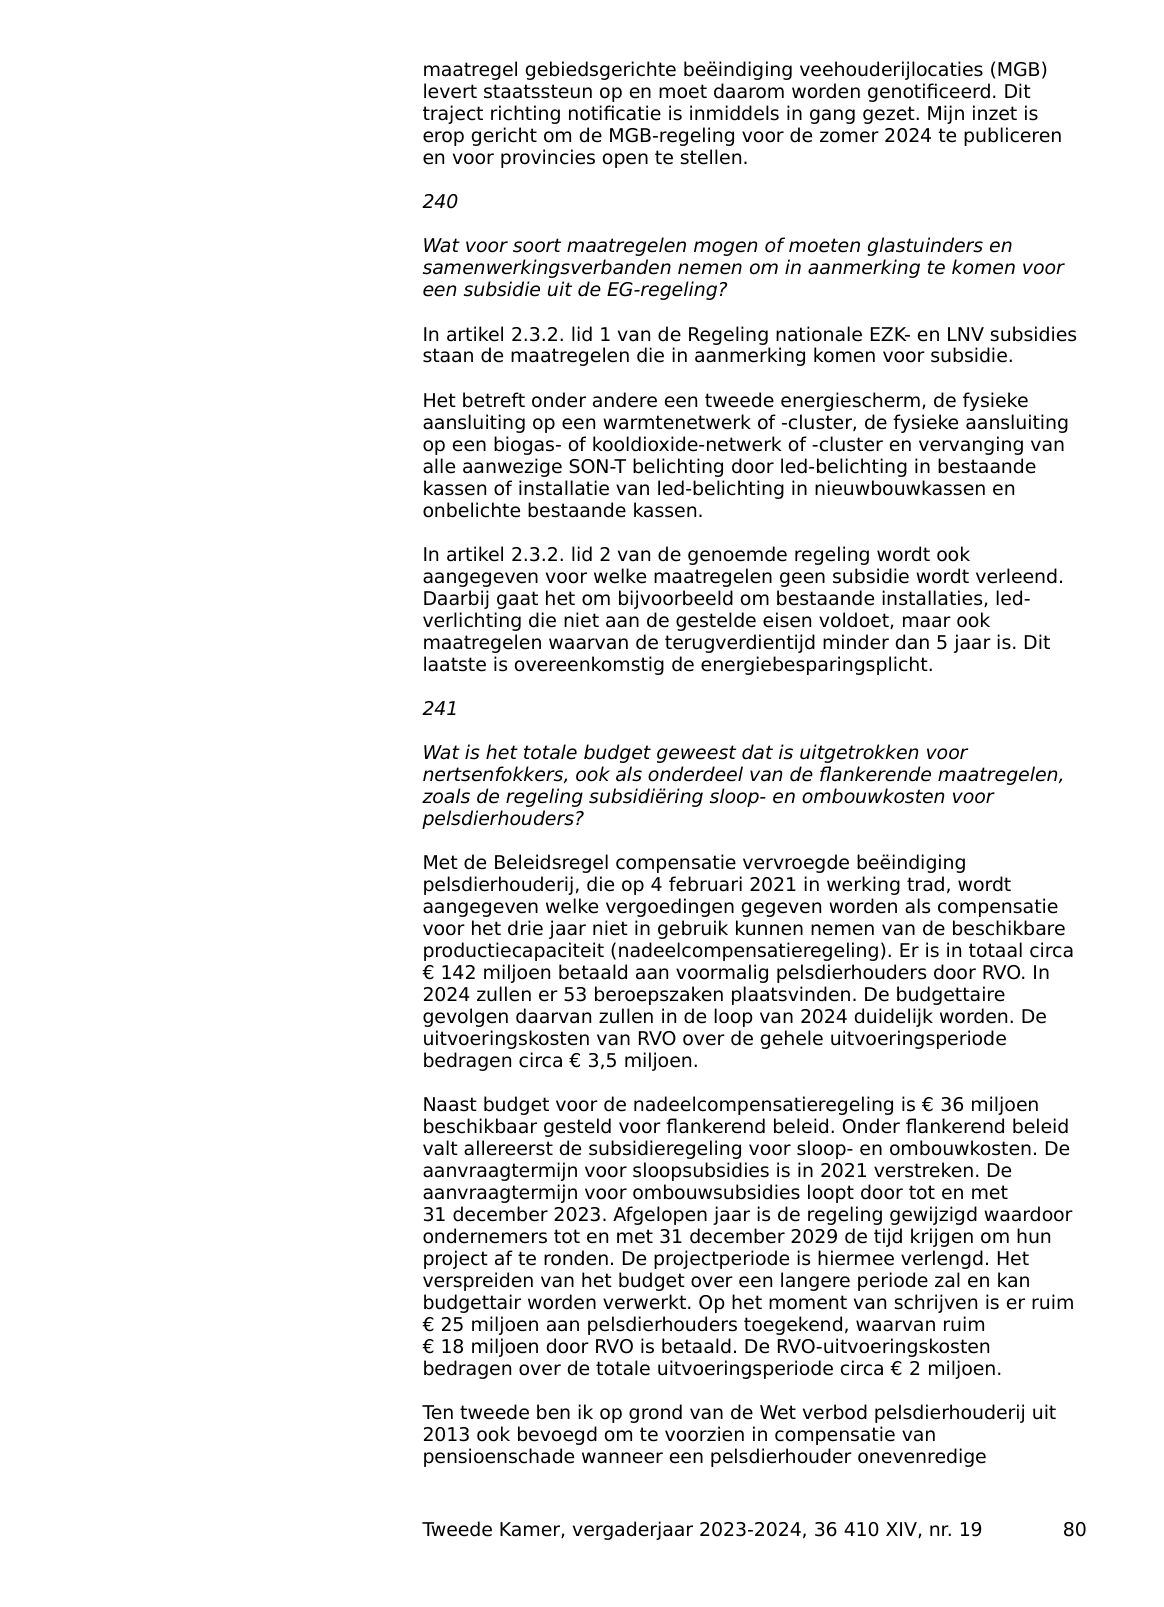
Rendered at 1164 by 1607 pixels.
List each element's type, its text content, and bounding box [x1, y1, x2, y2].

text Ten tweede ben ik op grond van de Wet verbod pelsdierhouderij uit 2013 ook bevoegd om te voorzien in compensatie van pensioenschade wanneer een pelsdierhouder onevenredige [422, 1402, 1087, 1468]
text Wat voor soort maatregelen mogen of moeten glastuinders en samenwerkingsverbanden nemen om in aanmerking te komen voor een subsidie uit de EG-regeling? [422, 235, 1087, 301]
subtitle 240 [422, 191, 1087, 213]
text Wat is het totale budget geweest dat is uitgetrokken voor nertsenfokkers, ook als onderdeel van de flankerende maatregelen, zoals de regeling subsidiëring sloop- en ombouwkosten voor pelsdierhouders? [422, 742, 1087, 830]
subtitle 241 [422, 698, 1087, 720]
text Het betreft onder andere een tweede energiescherm, de fysieke aansluiting op een warmtenetwerk of -cluster, de fysieke aansluiting op een biogas- of kooldioxide-netwerk of -cluster en vervanging van alle aanwezige SON-T belichting door led-belichting in bestaande kassen of installatie van led-belichting in nieuwbouwkassen en onbelichte bestaande kassen. [422, 389, 1087, 521]
text In artikel 2.3.2. lid 1 van de Regeling nationale EZK- en LNV subsidies staan de maatregelen die in aanmerking komen voor subsidie. [422, 323, 1087, 367]
text Naast budget voor de nadeelcompensatieregeling is € 36 miljoen beschikbaar gesteld voor flankerend beleid. Onder flankerend beleid valt allereerst de subsidieregeling voor sloop- en ombouwkosten. De aanvraagtermijn voor sloopsubsidies is in 2021 verstreken. De aanvraagtermijn voor ombouwsubsidies loopt door tot en met 31 december 2023. Afgelopen jaar is de regeling gewijzigd waardoor ondernemers tot en met 31 december 2029 de tijd krijgen om hun project af te ronden. De projectperiode is hiermee verlengd. Het verspreiden van het budget over een langere periode zal en kan budgettair worden verwerkt. Op het moment van schrijven is er ruim € 25 miljoen aan pelsdierhouders toegekend, waarvan ruim € 18 miljoen door RVO is betaald. De RVO-uitvoeringskosten bedragen over de totale uitvoeringsperiode circa € 2 miljoen. [422, 1094, 1087, 1380]
text maatregel gebiedsgerichte beëindiging veehouderijlocaties (MGB) levert staatssteun op en moet daarom worden genotificeerd. Dit traject richting notificatie is inmiddels in gang gezet. Mijn inzet is erop gericht om de MGB-regeling voor de zomer 2024 te publiceren en voor provincies open te stellen. [422, 59, 1087, 169]
text Met de Beleidsregel compensatie vervroegde beëindiging pelsdierhouderij, die op 4 februari 2021 in werking trad, wordt aangegeven welke vergoedingen gegeven worden als compensatie voor het drie jaar niet in gebruik kunnen nemen van de beschikbare productiecapaciteit (nadeelcompensatieregeling). Er is in totaal circa € 142 miljoen betaald aan voormalig pelsdierhouders door RVO. In 2024 zullen er 53 beroepszaken plaatsvinden. De budgettaire gevolgen daarvan zullen in de loop van 2024 duidelijk worden. De uitvoeringskosten van RVO over de gehele uitvoeringsperiode bedragen circa € 3,5 miljoen. [422, 852, 1087, 1072]
text In artikel 2.3.2. lid 2 van de genoemde regeling wordt ook aangegeven voor welke maatregelen geen subsidie wordt verleend. Daarbij gaat het om bijvoorbeeld om bestaande installaties, led-verlichting die niet aan de gestelde eisen voldoet, maar ook maatregelen waarvan de terugverdientijd minder dan 5 jaar is. Dit laatste is overeenkomstig de energiebesparingsplicht. [422, 544, 1087, 676]
